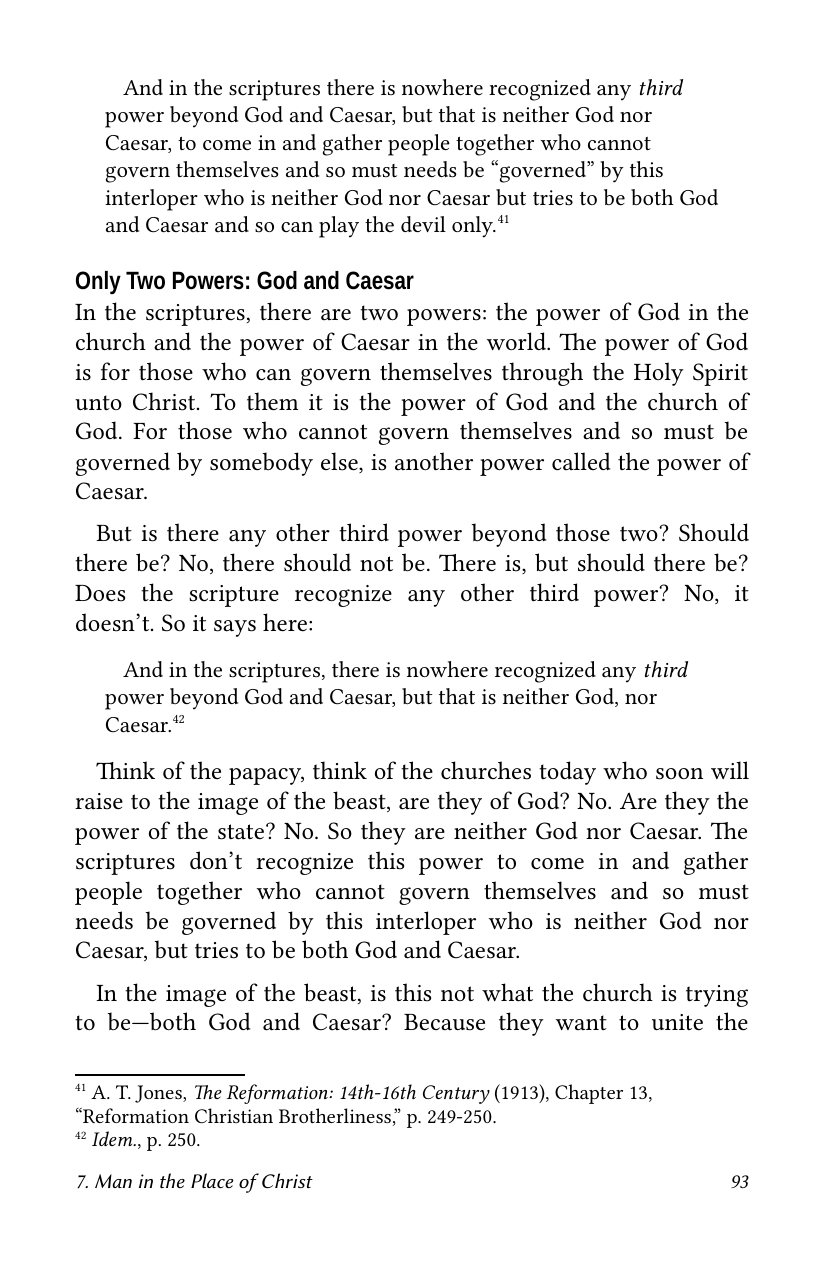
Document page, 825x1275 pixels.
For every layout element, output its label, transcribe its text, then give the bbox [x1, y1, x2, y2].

text Idem., p. 250. [75, 1128, 750, 1152]
subtitle Only Two Powers: God and Caesar [75, 266, 750, 295]
text And in the scriptures there is nowhere recognized any third power beyond God and Caesar, but that is neither God nor Caesar, to come in and gather people together who cannot govern themselves and so must needs be “governed” by this interloper who is neither God nor Caesar but tries to be both God and Caesar and so can play the devil only. [105, 75, 720, 238]
text And in the scriptures, there is nowhere recognized any third power beyond God and Caesar, but that is neither God, nor Caesar. [105, 657, 720, 738]
text But is there any other third power beyond those two? Should there be? No, there should not be. There is, but should there be? Does the scripture recognize any other third power? No, it doesn’t. So it says here: [75, 519, 750, 638]
text In the image of the beast, is this not what the church is trying to be—both God and Caesar? Because they want to unite the [75, 978, 750, 1037]
text A. T. Jones, The Reformation: 14th-16th Century (1913), Chapter 13, “Reformation Christian Brotherliness,” p. 249-250. [75, 1081, 750, 1128]
text Think of the papacy, think of the churches today who soon will raise to the image of the beast, are they of God? No. Are they the power of the state? No. So they are neither God nor Caesar. The scriptures don’t recognize this power to come in and gather people together who cannot govern themselves and so must needs be governed by this interloper who is neither God nor Caesar, but tries to be both God and Caesar. [75, 757, 750, 965]
text In the scriptures, there are two powers: the power of God in the church and the power of Caesar in the world. The power of God is for those who can govern themselves through the Holy Spirit unto Christ. To them it is the power of God and the church of God. For those who cannot govern themselves and so must be governed by somebody else, is another power called the power of Caesar. [75, 298, 750, 506]
